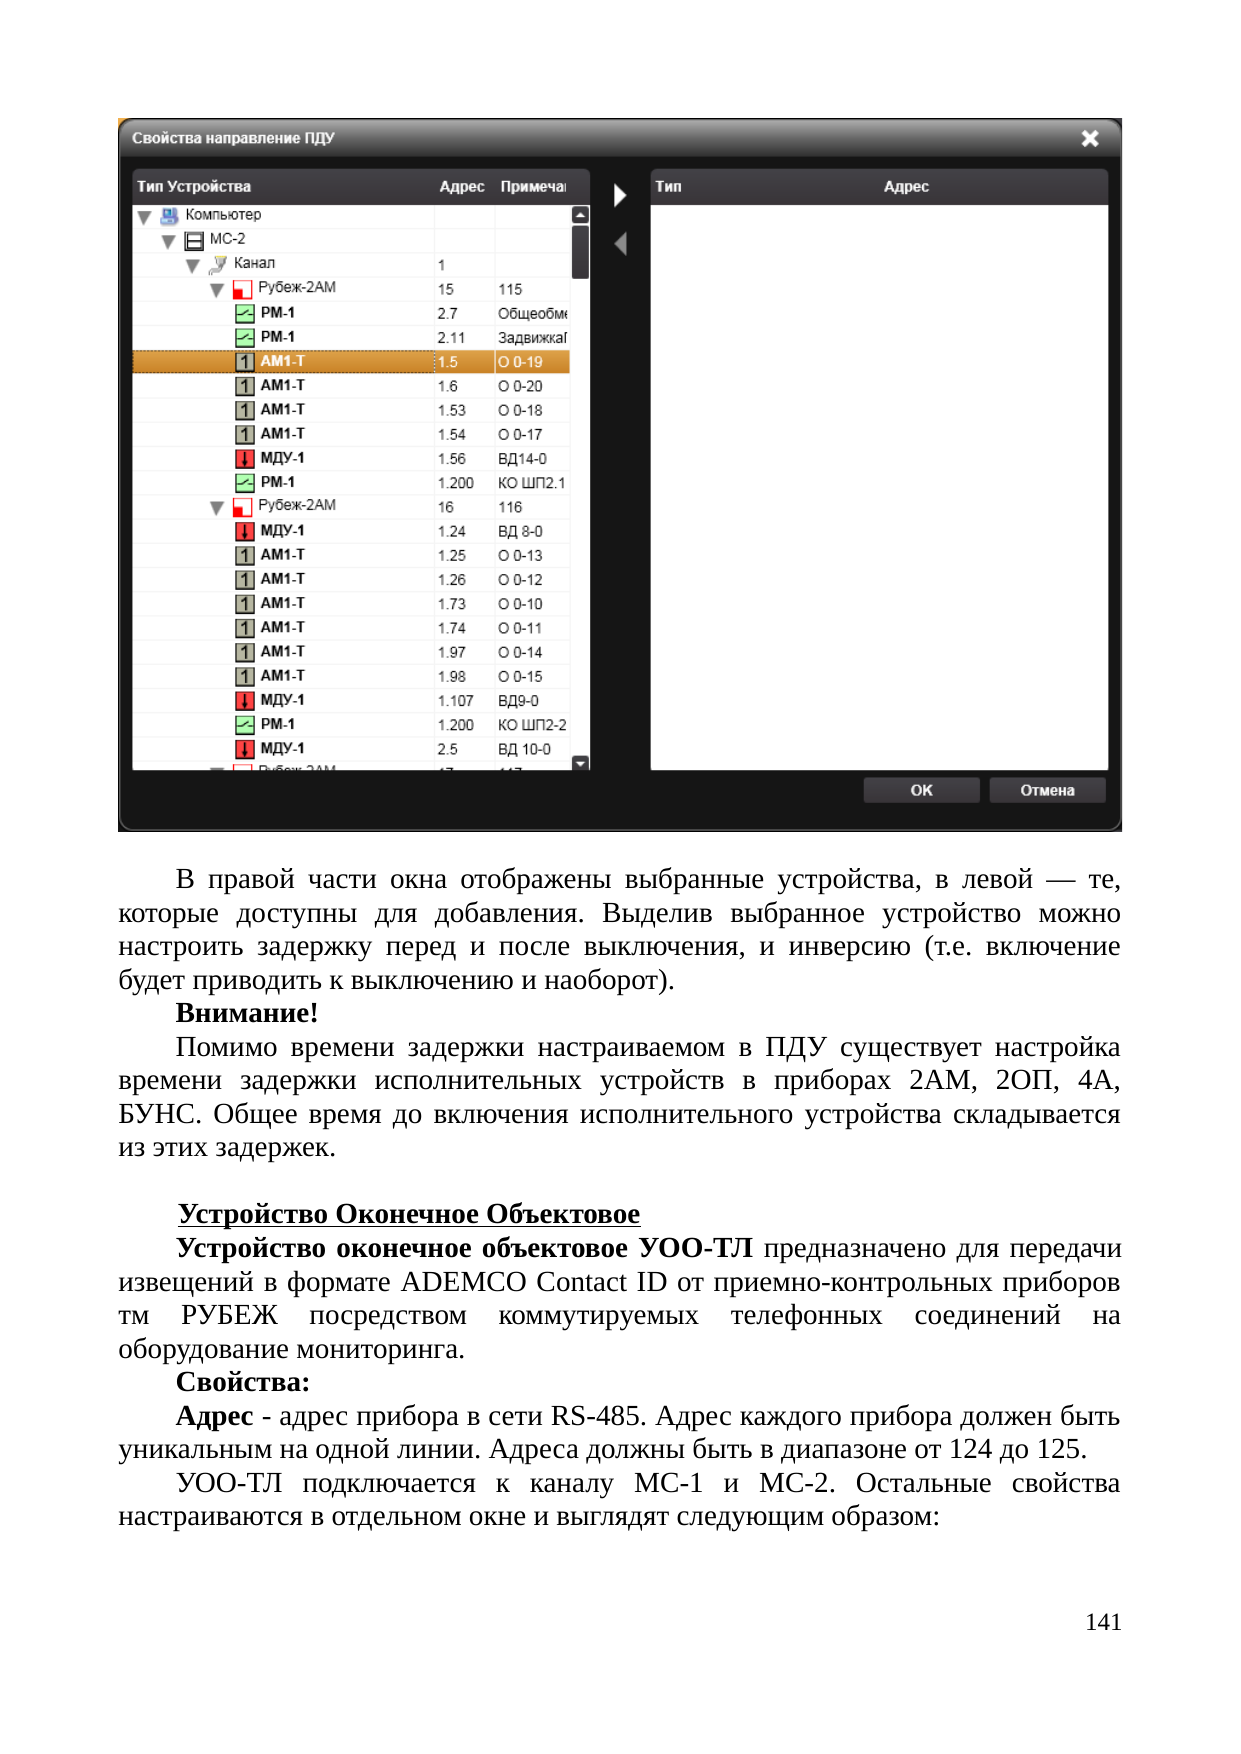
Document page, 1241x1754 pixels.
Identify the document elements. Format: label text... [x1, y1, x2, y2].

text Устройство оконечное объектовое УОО-ТЛ предназначено для передачи извещений в формате ADEMCO Contact ID от приемно-контрольных приборов тм РУБЕЖ посредством коммутируемых телефонных соединений на оборудование мониторинга. [118, 1230, 1122, 1364]
text Внимание! [118, 995, 1122, 1029]
text Свойства: [118, 1364, 1122, 1398]
text Помимо времени задержки настраиваемом в ПДУ существует настройка времени задержки исполнительных устройств в приборах 2АМ, 2ОП, 4А, БУНС. Общее время до включения исполнительного устройства складывается из этих задержек. [118, 1029, 1122, 1163]
text Устройство Оконечное Объектовое [118, 1163, 1122, 1230]
text УОО-ТЛ подключается к каналу МС-1 и МС-2. Остальные свойства настраиваются в отдельном окне и выглядят следующим образом: [118, 1465, 1122, 1532]
text В правой части окна отображены выбранные устройства, в левой — те, которые доступны для добавления. Выделив выбранное устройство можно настроить задержку перед и после выключения, и инверсию (т.е. включение будет приводить к выключению и наоборот). [118, 832, 1122, 995]
picture [118, 118, 1123, 832]
text Адрес - адрес прибора в сети RS-485. Адрес каждого прибора должен быть уникальным на одной линии. Адреса должны быть в диапазоне от 124 до 125. [118, 1398, 1122, 1465]
